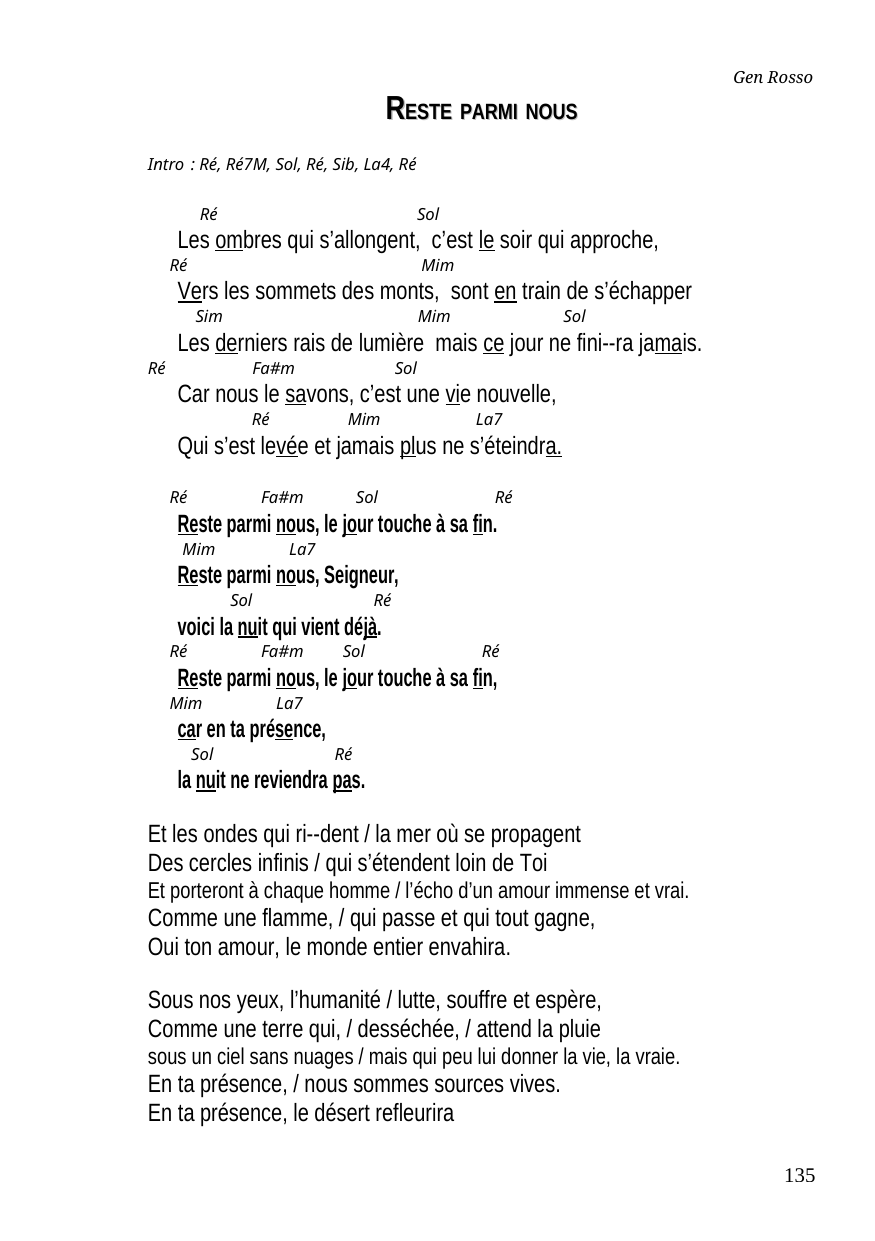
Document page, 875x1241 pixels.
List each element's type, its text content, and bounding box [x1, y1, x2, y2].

text Mim La7 [148, 691, 815, 714]
text Gen Rosso [148, 65, 815, 88]
text Ré Sol [148, 202, 815, 225]
text Sol Ré [148, 743, 815, 766]
text Sim Mim Sol [148, 305, 815, 328]
text Ré Mim [148, 254, 815, 276]
text la nuit ne reviendra pas. [177, 766, 815, 794]
text Mim La7 [148, 537, 815, 560]
text Reste parmi nous, le jour touche à sa fin, [177, 663, 815, 691]
text Car nous le savons, c’est une vie nouvelle, [177, 379, 815, 408]
text voici la nuit qui vient déjà. [177, 611, 815, 640]
text Reste parmi nous, Seigneur, [177, 560, 815, 589]
text Ré Fa#m Sol [148, 357, 815, 379]
text Intro : Ré, Ré7M, Sol, Ré, Sib, La4, Ré [148, 153, 815, 176]
text Sol Ré [148, 589, 815, 611]
subtitle Reste parmi nous [148, 88, 815, 126]
text Reste parmi nous, le jour touche à sa fin. [177, 509, 815, 537]
text Ré Mim La7 [148, 408, 815, 431]
text Sous nos yeux, l’humanité / lutte, souffre et espère, Comme une terre qui, / desséchée, / attend la pluie sous un ciel sans nuages / mais qui peu lui donner la vie, la vraie. En ta présence, / nous sommes sources vives. En ta présence, le désert refleurira [148, 986, 815, 1127]
text Ré Fa#m Sol Ré [148, 640, 815, 663]
text Les ombres qui s’allongent, c’est le soir qui approche, [177, 225, 815, 254]
text car en ta présence, [177, 714, 815, 743]
text Ré Fa#m Sol Ré [148, 486, 815, 509]
text Les derniers rais de lumière mais ce jour ne fini--ra jamais. [177, 328, 839, 357]
text Qui s’est levée et jamais plus ne s’éteindra. [177, 431, 815, 459]
text Et les ondes qui ri--dent / la mer où se propagent Des cercles infinis / qui s’étendent loin de Toi Et porteront à chaque homme / l’écho d’un amour immense et vrai. Comme une flamme, / qui passe et qui tout gagne, Oui ton amour, le monde entier envahira. [148, 819, 824, 961]
text Vers les sommets des monts, sont en train de s’échapper [177, 276, 815, 305]
